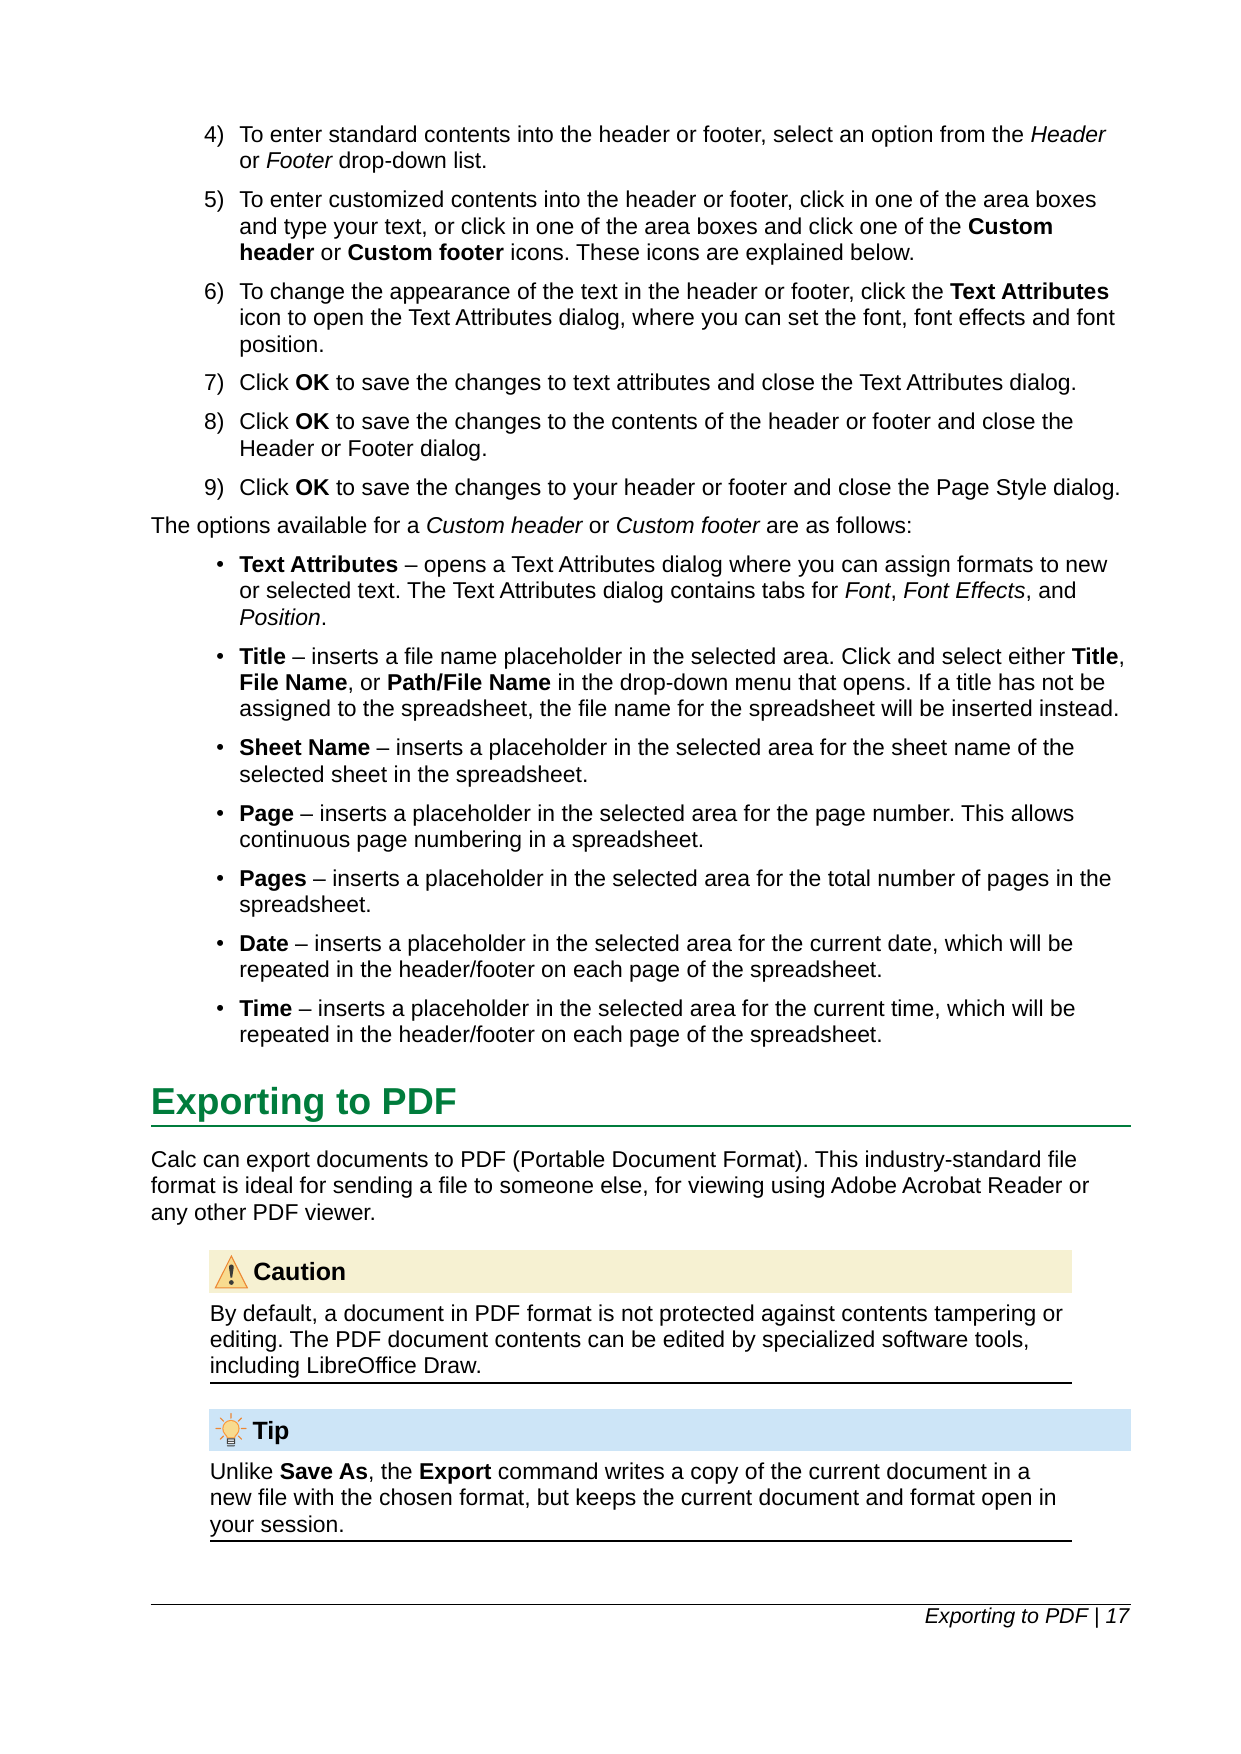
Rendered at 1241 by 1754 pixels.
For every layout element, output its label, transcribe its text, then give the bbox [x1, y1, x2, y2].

list Sheet Name – inserts a placeholder in the selected area for the sheet name of the selected sheet in the spreadsheet. [224, 734, 1131, 787]
list To enter customized contents into the header or footer, click in one of the area boxes and type your text, or click in one of the area boxes and click one of the Custom header or Custom footer icons. These icons are explained below. [224, 186, 1131, 265]
list Click OK to save the changes to text attributes and close the Text Attributes dialog. [224, 369, 1131, 396]
text By default, a document in PDF format is not protected against contents tampering or editing. The PDF document contents can be edited by specialized software tools, including LibreOffice Draw. [209, 1300, 1072, 1384]
text Unlike Save As, the Export command writes a copy of the current document in a new file with the chosen format, but keeps the current document and format open in your session. [209, 1458, 1072, 1542]
subtitle Exporting to PDF [151, 1079, 1131, 1125]
list To enter standard contents into the header or footer, select an option from the Header or Footer drop-down list. [224, 121, 1131, 174]
text Calc can export documents to PDF (Portable Document Format). This industry-standard file format is ideal for sending a file to someone else, for viewing using Adobe Acrobat Reader or any other PDF viewer. [151, 1146, 1131, 1225]
subtitle Caution [209, 1250, 1072, 1293]
list Title – inserts a file name placeholder in the selected area. Click and select either Title, File Name, or Path/File Name in the drop-down menu that opens. If a title has not be assigned to the spreadsheet, the file name for the spreadsheet will be inserted instead. [224, 643, 1131, 722]
list Text Attributes – opens a Text Attributes dialog where you can assign formats to new or selected text. The Text Attributes dialog contains tabs for Font, Font Effects, and Position. [224, 551, 1131, 630]
list Click OK to save the changes to your header or footer and close the Page Style dialog. [224, 473, 1131, 500]
list To change the appearance of the text in the header or footer, click the Text Attributes icon to open the Text Attributes dialog, where you can set the font, font effects and font position. [224, 278, 1131, 357]
list Click OK to save the changes to the contents of the header or footer and close the Header or Footer dialog. [224, 408, 1131, 461]
subtitle Tip [252, 1409, 1131, 1451]
list Date – inserts a placeholder in the selected area for the current date, which will be repeated in the header/footer on each page of the spreadsheet. [224, 930, 1131, 983]
list Pages – inserts a placeholder in the selected area for the total number of pages in the spreadsheet. [224, 865, 1131, 917]
list Page – inserts a placeholder in the selected area for the page number. This allows continuous page numbering in a spreadsheet. [224, 799, 1131, 852]
list Time – inserts a placeholder in the selected area for the current time, which will be repeated in the header/footer on each page of the spreadsheet. [224, 995, 1131, 1048]
list The options available for a Custom header or Custom footer are as follows: [151, 512, 1131, 539]
